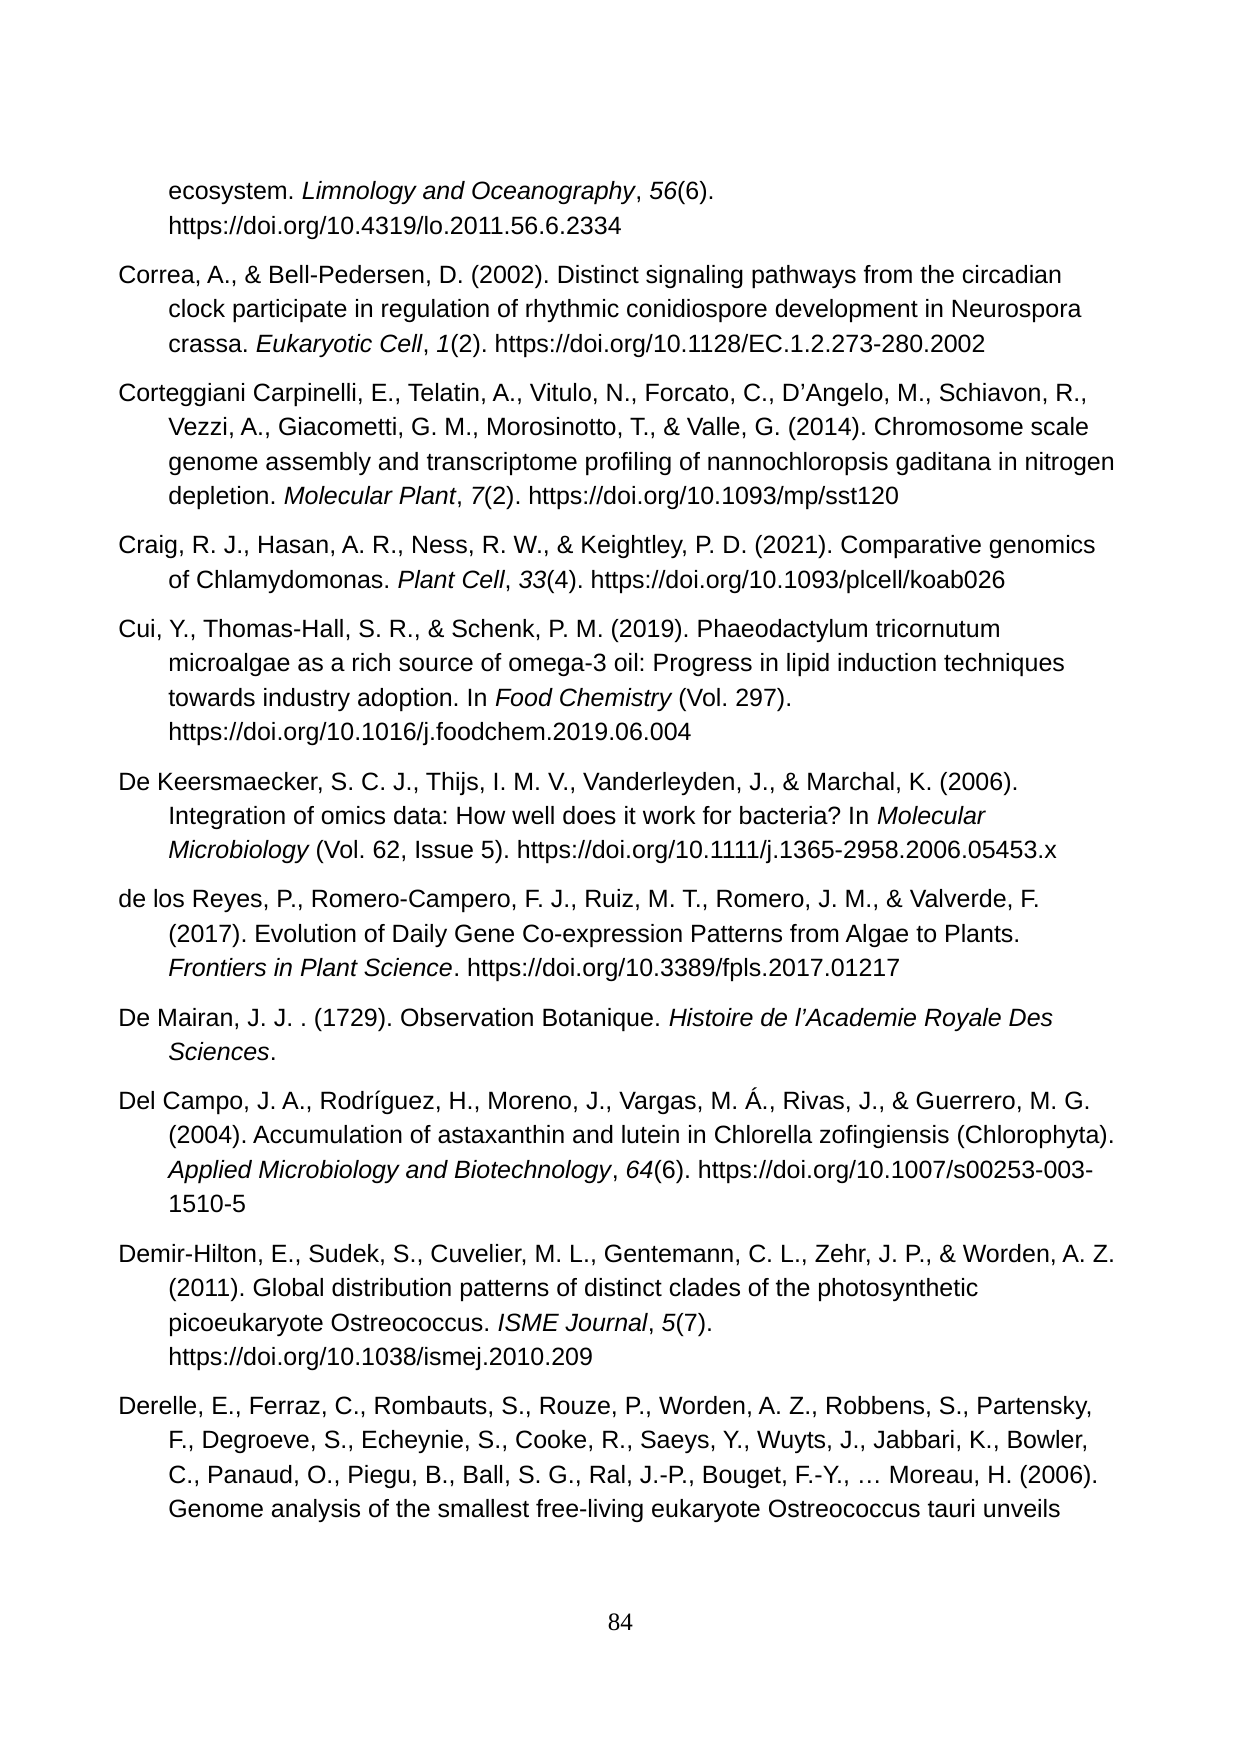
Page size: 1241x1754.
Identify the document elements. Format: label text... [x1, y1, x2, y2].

text Del Campo, J. A., Rodríguez, H., Moreno, J., Vargas, M. Á., Rivas, J., & Guerrero, M. G. (2004). Accumulation of astaxanthin and lutein in Chlorella zofingiensis (Chlorophyta). Applied Microbiology and Biotechnology, 64(6). https://doi.org/10.1007/s00253-003-1510-5 [118, 1086, 1122, 1218]
text ecosystem. Limnology and Oceanography, 56(6). https://doi.org/10.4319/lo.2011.56.6.2334 [118, 176, 1122, 239]
text Demir-Hilton, E., Sudek, S., Cuvelier, M. L., Gentemann, C. L., Zehr, J. P., & Worden, A. Z. (2011). Global distribution patterns of distinct clades of the photosynthetic picoeukaryote Ostreococcus. ISME Journal, 5(7). https://doi.org/10.1038/ismej.2010.209 [118, 1238, 1122, 1371]
text Corteggiani Carpinelli, E., Telatin, A., Vitulo, N., Forcato, C., D’Angelo, M., Schiavon, R., Vezzi, A., Giacometti, G. M., Morosinotto, T., & Valle, G. (2014). Chromosome scale genome assembly and transcriptome profiling of nannochloropsis gaditana in nitrogen depletion. Molecular Plant, 7(2). https://doi.org/10.1093/mp/sst120 [118, 378, 1122, 510]
text Derelle, E., Ferraz, C., Rombauts, S., Rouze, P., Worden, A. Z., Robbens, S., Partensky, F., Degroeve, S., Echeynie, S., Cooke, R., Saeys, Y., Wuyts, J., Jabbari, K., Bowler, C., Panaud, O., Piegu, B., Ball, S. G., Ral, J.-P., Bouget, F.-Y., … Moreau, H. (2006). Genome analysis of the smallest free-living eukaryote Ostreococcus tauri unveils [118, 1391, 1122, 1523]
text Cui, Y., Thomas-Hall, S. R., & Schenk, P. M. (2019). Phaeodactylum tricornutum microalgae as a rich source of omega-3 oil: Progress in lipid induction techniques towards industry adoption. In Food Chemistry (Vol. 297). https://doi.org/10.1016/j.foodchem.2019.06.004 [118, 614, 1122, 746]
text De Keersmaecker, S. C. J., Thijs, I. M. V., Vanderleyden, J., & Marchal, K. (2006). Integration of omics data: How well does it work for bacteria? In Molecular Microbiology (Vol. 62, Issue 5). https://doi.org/10.1111/j.1365-2958.2006.05453.x [118, 766, 1122, 864]
text Correa, A., & Bell-Pedersen, D. (2002). Distinct signaling pathways from the circadian clock participate in regulation of rhythmic conidiospore development in Neurospora crassa. Eukaryotic Cell, 1(2). https://doi.org/10.1128/EC.1.2.273-280.2002 [118, 260, 1122, 358]
text De Mairan, J. J. . (1729). Observation Botanique. Histoire de l’Academie Royale Des Sciences. [118, 1002, 1122, 1066]
text de los Reyes, P., Romero-Campero, F. J., Ruiz, M. T., Romero, J. M., & Valverde, F. (2017). Evolution of Daily Gene Co-expression Patterns from Algae to Plants. Frontiers in Plant Science. https://doi.org/10.3389/fpls.2017.01217 [118, 884, 1122, 982]
text Craig, R. J., Hasan, A. R., Ness, R. W., & Keightley, P. D. (2021). Comparative genomics of Chlamydomonas. Plant Cell, 33(4). https://doi.org/10.1093/plcell/koab026 [118, 530, 1122, 594]
